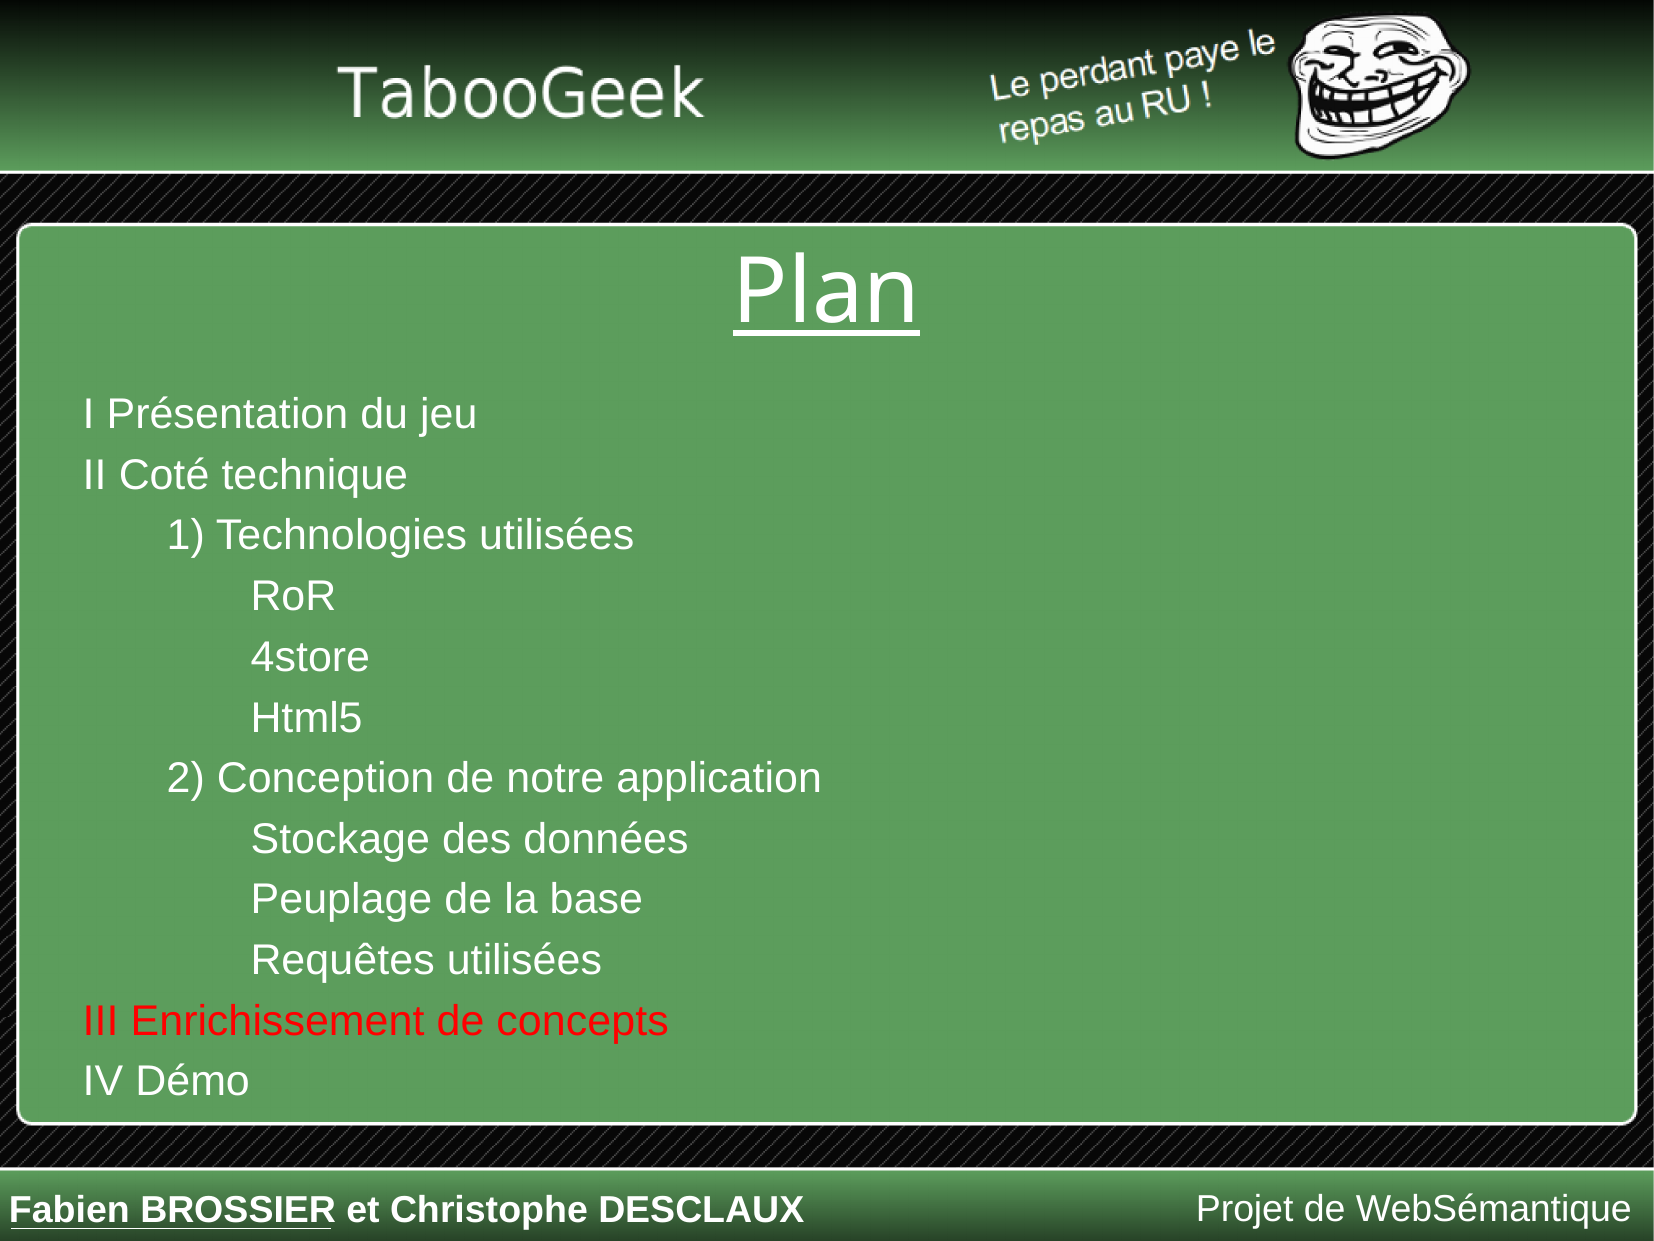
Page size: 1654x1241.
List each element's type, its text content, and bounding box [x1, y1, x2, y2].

picture [0, 0, 1654, 1241]
list I Présentation du jeu II Coté technique 1) Technologies utilisées RoR 4store Html5 2) Conception de notre application Stockage des données Peuplage de la base Requêtes utilisées III Enrichissement de concepts IV Démo [82, 389, 1571, 1109]
title Plan [82, 232, 1571, 343]
